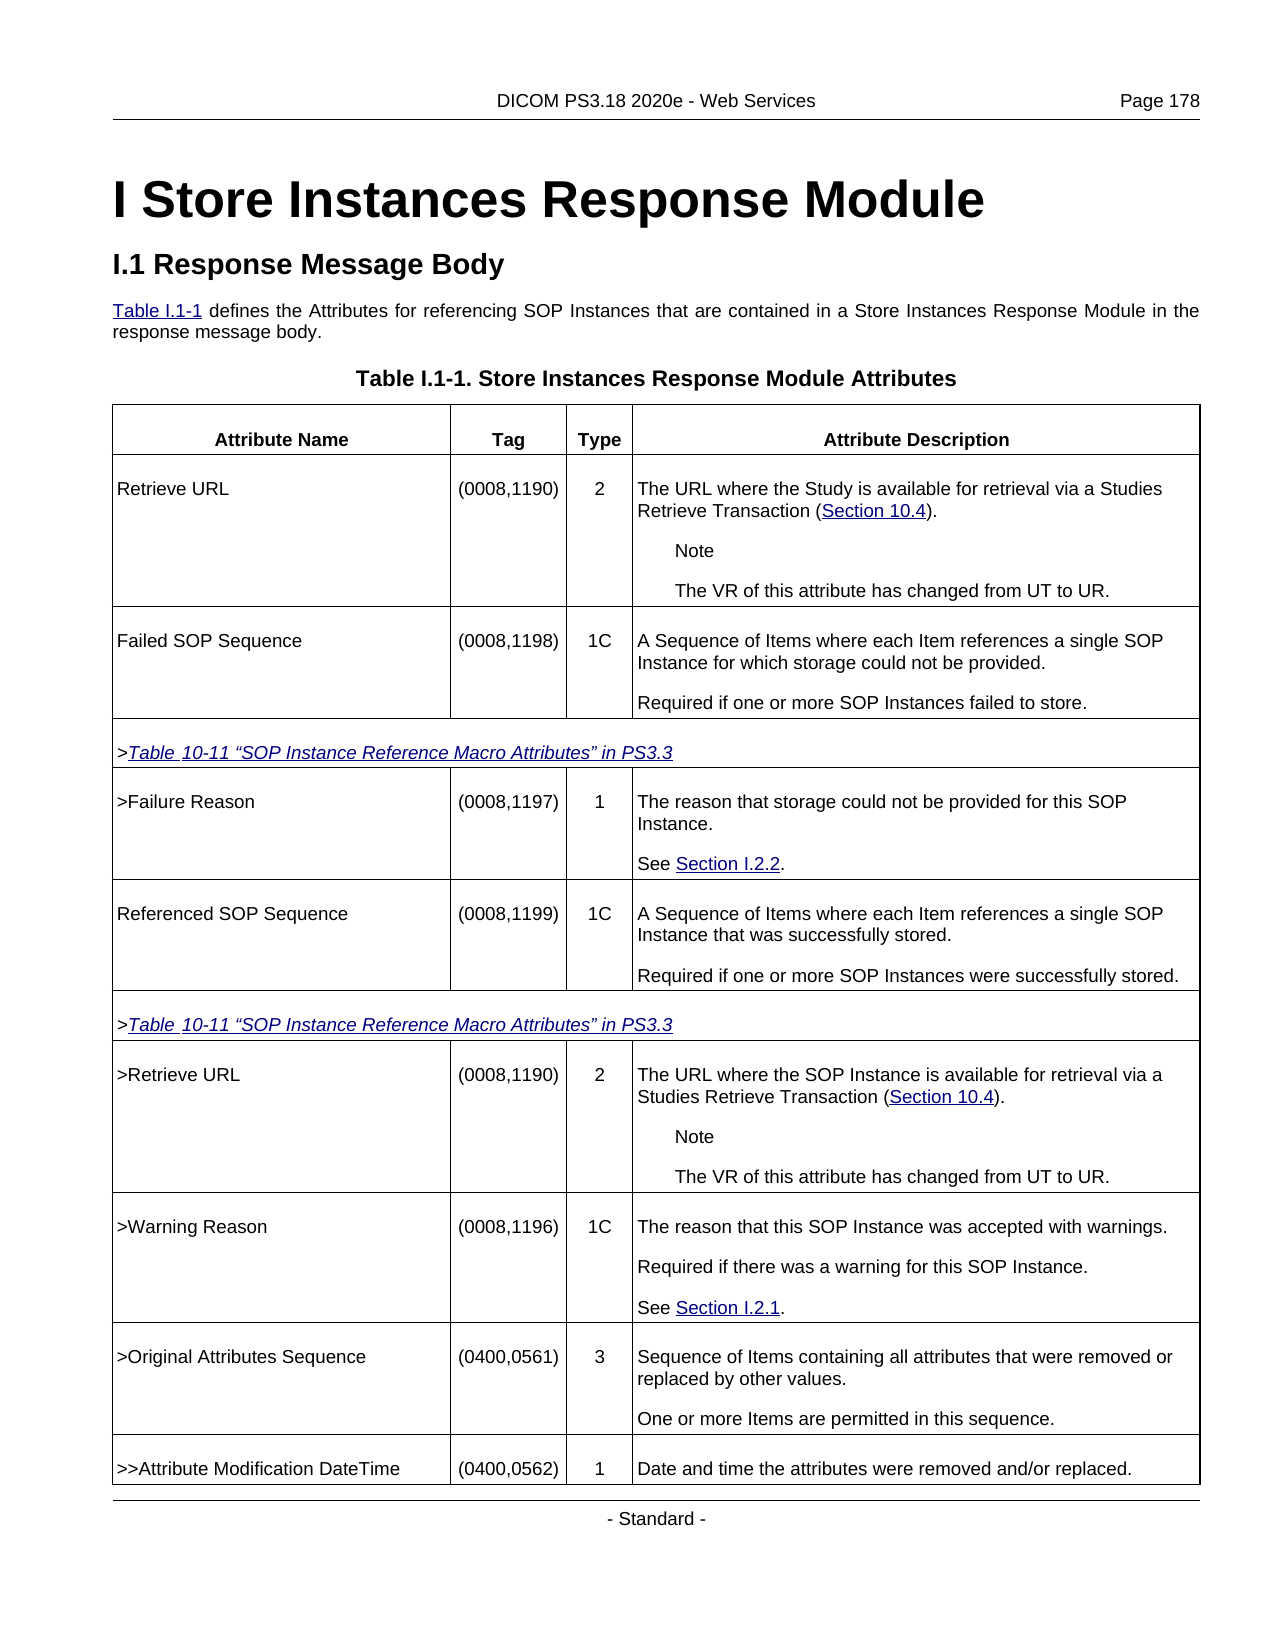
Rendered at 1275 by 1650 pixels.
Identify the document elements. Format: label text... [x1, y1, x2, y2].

text Table I.1-1. Store Instances Response Module Attributes [112, 365, 1200, 391]
table_cell The reason that this SOP Instance was accepted with warnings. Required if there was a warning for this SOP Instance. See Section I.2.1. [633, 1193, 1199, 1322]
table_cell 2 [567, 455, 632, 606]
table_cell >Table 10-11 “SOP Instance Reference Macro Attributes” in PS3.3 [113, 719, 1199, 767]
table_cell Retrieve URL [113, 455, 450, 606]
table_cell The URL where the SOP Instance is available for retrieval via a Studies Retrieve Transaction (Section 10.4). Note The VR of this attribute has changed from UT to UR. [633, 1041, 1199, 1192]
table_cell 1 [567, 1435, 632, 1483]
table_cell (0400,0561) [451, 1323, 566, 1434]
table_cell A Sequence of Items where each Item references a single SOP Instance for which storage could not be provided. Required if one or more SOP Instances failed to store. [633, 607, 1199, 717]
table_cell Failed SOP Sequence [113, 607, 450, 717]
table_cell >Original Attributes Sequence [113, 1323, 450, 1434]
table_header Type [567, 405, 632, 454]
table_header Attribute Description [633, 405, 1199, 454]
text I Store Instances Response Module [112, 169, 1200, 228]
table_cell 1C [567, 1193, 632, 1322]
table_cell (0400,0562) [451, 1435, 566, 1483]
table_cell 3 [567, 1323, 632, 1434]
table_cell (0008,1197) [451, 768, 566, 879]
table_cell The URL where the Study is available for retrieval via a Studies Retrieve Transaction (Section 10.4). Note The VR of this attribute has changed from UT to UR. [633, 455, 1199, 606]
table_cell Date and time the attributes were removed and/or replaced. [633, 1435, 1199, 1483]
table_cell 1C [567, 607, 632, 717]
table_cell (0008,1199) [451, 880, 566, 990]
table_cell >Failure Reason [113, 768, 450, 879]
table_cell A Sequence of Items where each Item references a single SOP Instance that was successfully stored. Required if one or more SOP Instances were successfully stored. [633, 880, 1199, 990]
table_header Attribute Name [113, 405, 450, 454]
text I.1 Response Message Body [112, 247, 1200, 281]
table_cell 2 [567, 1041, 632, 1192]
table_cell The reason that storage could not be provided for this SOP Instance. See Section I.2.2. [633, 768, 1199, 879]
table_cell 1 [567, 768, 632, 879]
table_cell Sequence of Items containing all attributes that were removed or replaced by other values. One or more Items are permitted in this sequence. [633, 1323, 1199, 1434]
table_cell (0008,1196) [451, 1193, 566, 1322]
table_cell 1C [567, 880, 632, 990]
table_cell >Table 10-11 “SOP Instance Reference Macro Attributes” in PS3.3 [113, 991, 1199, 1040]
text Table I.1-1 defines the Attributes for referencing SOP Instances that are contained in a Store Instances Response Module in the response message body. [112, 299, 1200, 342]
table_cell Referenced SOP Sequence [113, 880, 450, 990]
table_cell >Warning Reason [113, 1193, 450, 1322]
table_cell (0008,1198) [451, 607, 566, 717]
table_cell (0008,1190) [451, 455, 566, 606]
table_cell >Retrieve URL [113, 1041, 450, 1192]
table_cell >>Attribute Modification DateTime [113, 1435, 450, 1483]
table_cell (0008,1190) [451, 1041, 566, 1192]
table_header Tag [451, 405, 566, 454]
